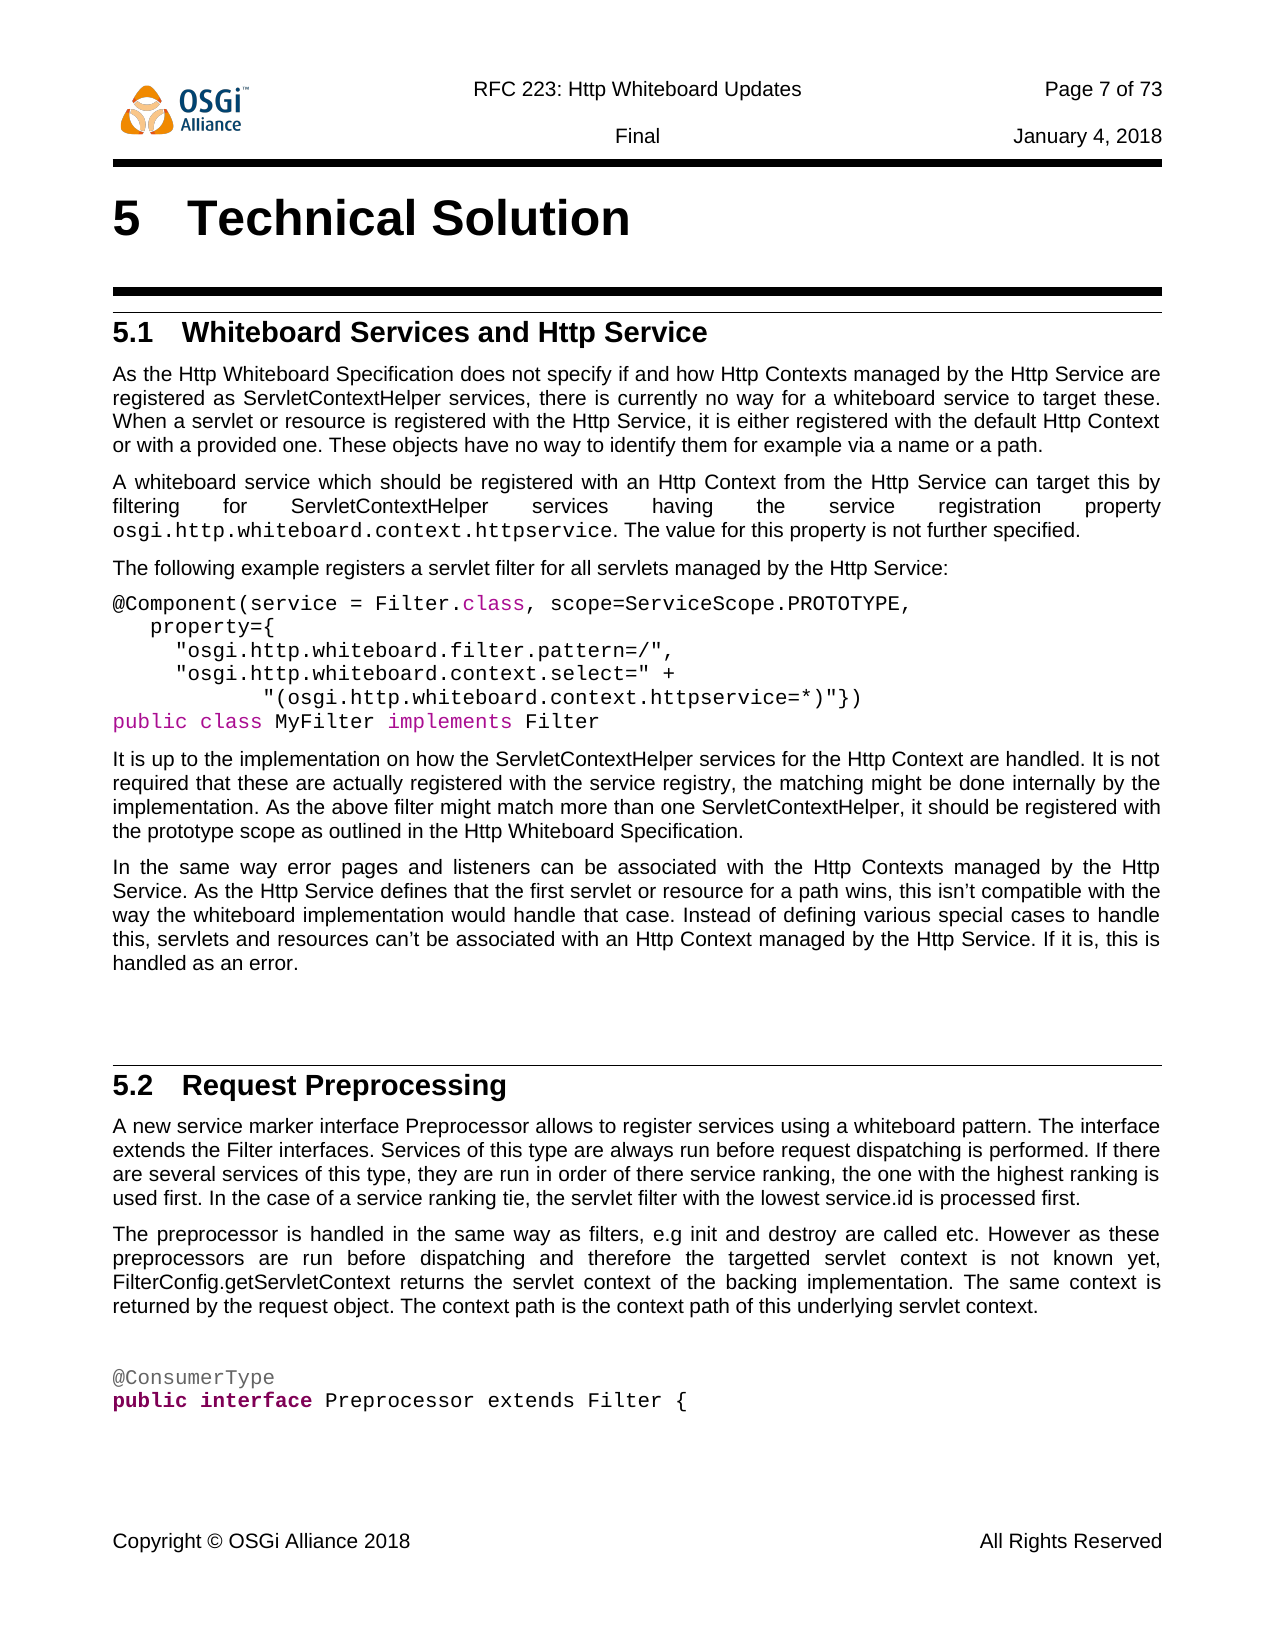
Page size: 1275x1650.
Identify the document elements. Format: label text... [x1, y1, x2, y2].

text public interface Preprocessor extends Filter { [112, 1391, 1162, 1414]
text As the Http Whiteboard Specification does not specify if and how Http Contexts managed by the Http Service are registered as ServletContextHelper services, there is currently no way for a whiteboard service to target these. When a servlet or resource is registered with the Http Service, it is either registered with the default Http Context or with a provided one. These objects have no way to identify them for example via a name or a path. [112, 361, 1162, 457]
subtitle Request Preprocessing [112, 1066, 1162, 1101]
text The following example registers a servlet filter for all servlets managed by the Http Service: [112, 556, 1162, 580]
text A whiteboard service which should be registered with an Http Context from the Http Service can target this by filtering for ServletContextHelper services having the service registration property osgi.http.whiteboard.context.httpservice. The value for this property is not further specified. [112, 470, 1162, 543]
subtitle Technical Solution [112, 160, 1162, 296]
text "osgi.http.whiteboard.filter.pattern=/", [112, 640, 1162, 663]
text @ConsumerType [112, 1367, 1162, 1391]
text The preprocessor is handled in the same way as filters, e.g init and destroy are called etc. However as these preprocessors are run before dispatching and therefore the targetted servlet context is not known yet, FilterConfig.getServletContext returns the servlet context of the backing implementation. The same context is returned by the request object. The context path is the context path of this underlying servlet context. [112, 1222, 1162, 1318]
subtitle Whiteboard Services and Http Service [112, 313, 1162, 349]
text property={ [112, 616, 1162, 640]
text @Component(service = Filter.class, scope=ServiceScope.PROTOTYPE, [112, 592, 1162, 616]
text It is up to the implementation on how the ServletContextHelper services for the Http Context are handled. It is not required that these are actually registered with the service registry, the matching might be done internally by the implementation. As the above filter might match more than one ServletContextHelper, it should be registered with the prototype scope as outlined in the Http Whiteboard Specification. [112, 747, 1162, 843]
picture [113, 78, 257, 142]
text In the same way error pages and listeners can be associated with the Http Contexts managed by the Http Service. As the Http Service defines that the first servlet or resource for a path wins, this isn’t compatible with the way the whiteboard implementation would handle that case. Instead of defining various special cases to handle this, servlets and resources can’t be associated with an Http Context managed by the Http Service. If it is, this is handled as an error. [112, 855, 1162, 975]
text "osgi.http.whiteboard.context.select=" + "(osgi.http.whiteboard.context.httpservice=*)"}) public class MyFilter implements Filter [112, 663, 1162, 734]
text A new service marker interface Preprocessor allows to register services using a whiteboard pattern. The interface extends the Filter interfaces. Services of this type are always run before request dispatching is performed. If there are several services of this type, they are run in order of there service ranking, the one with the highest ranking is used first. In the case of a service ranking tie, the servlet filter with the lowest service.id is processed first. [112, 1114, 1162, 1209]
